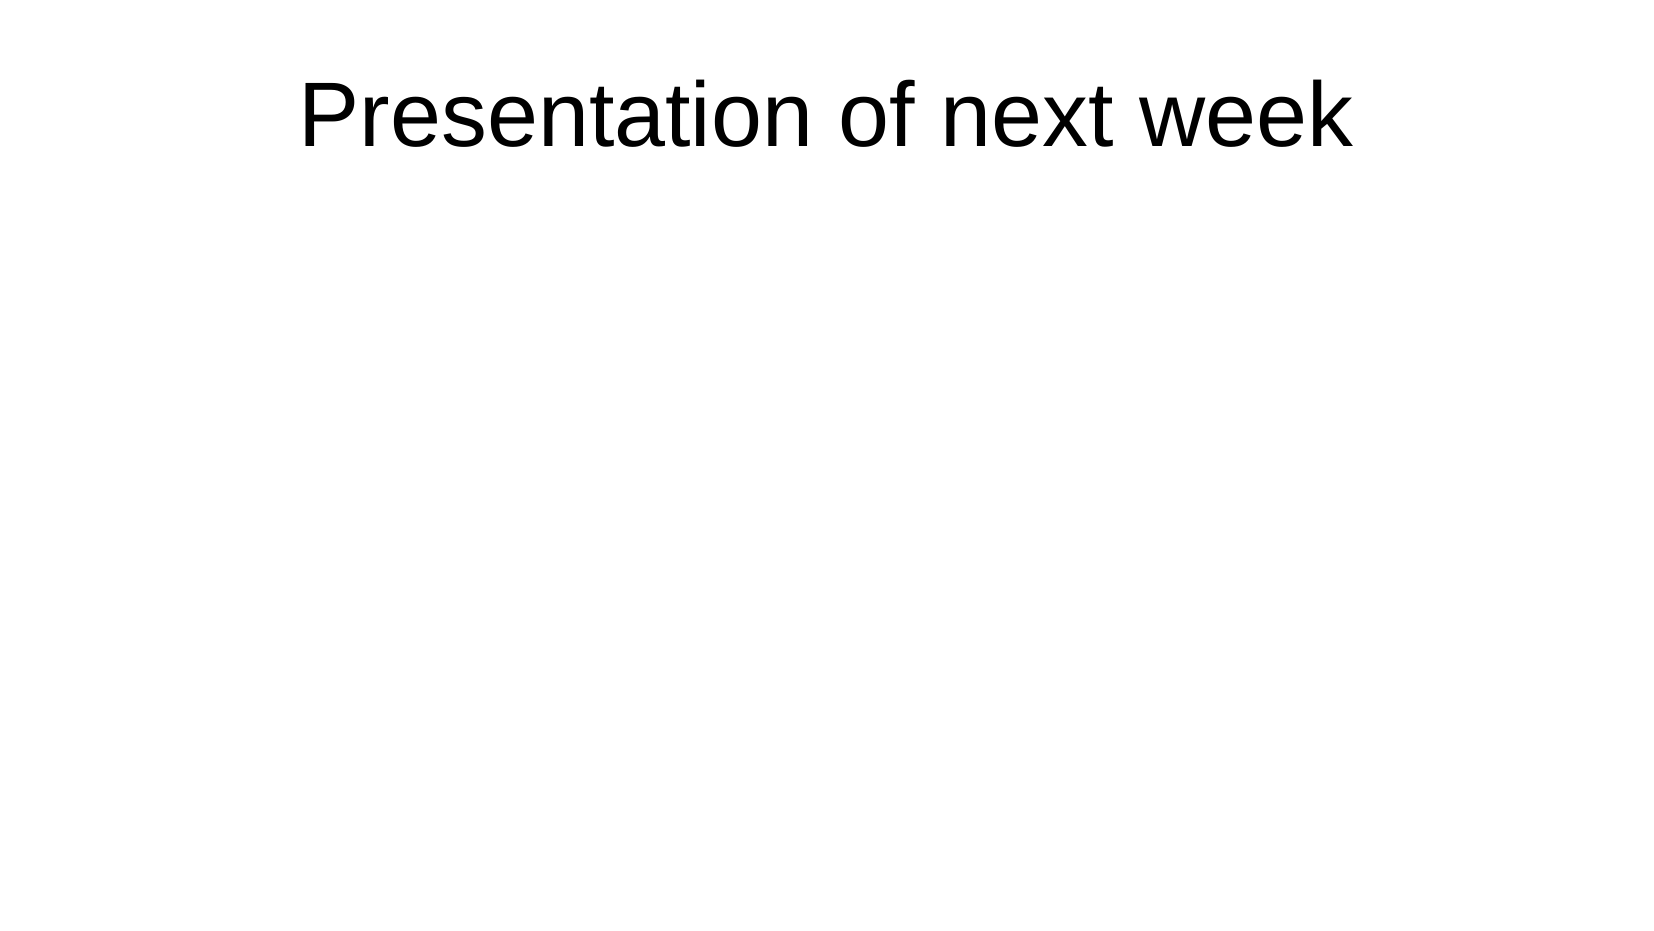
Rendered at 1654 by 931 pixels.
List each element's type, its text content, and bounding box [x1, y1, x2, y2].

title Presentation of next week [82, 37, 1571, 193]
